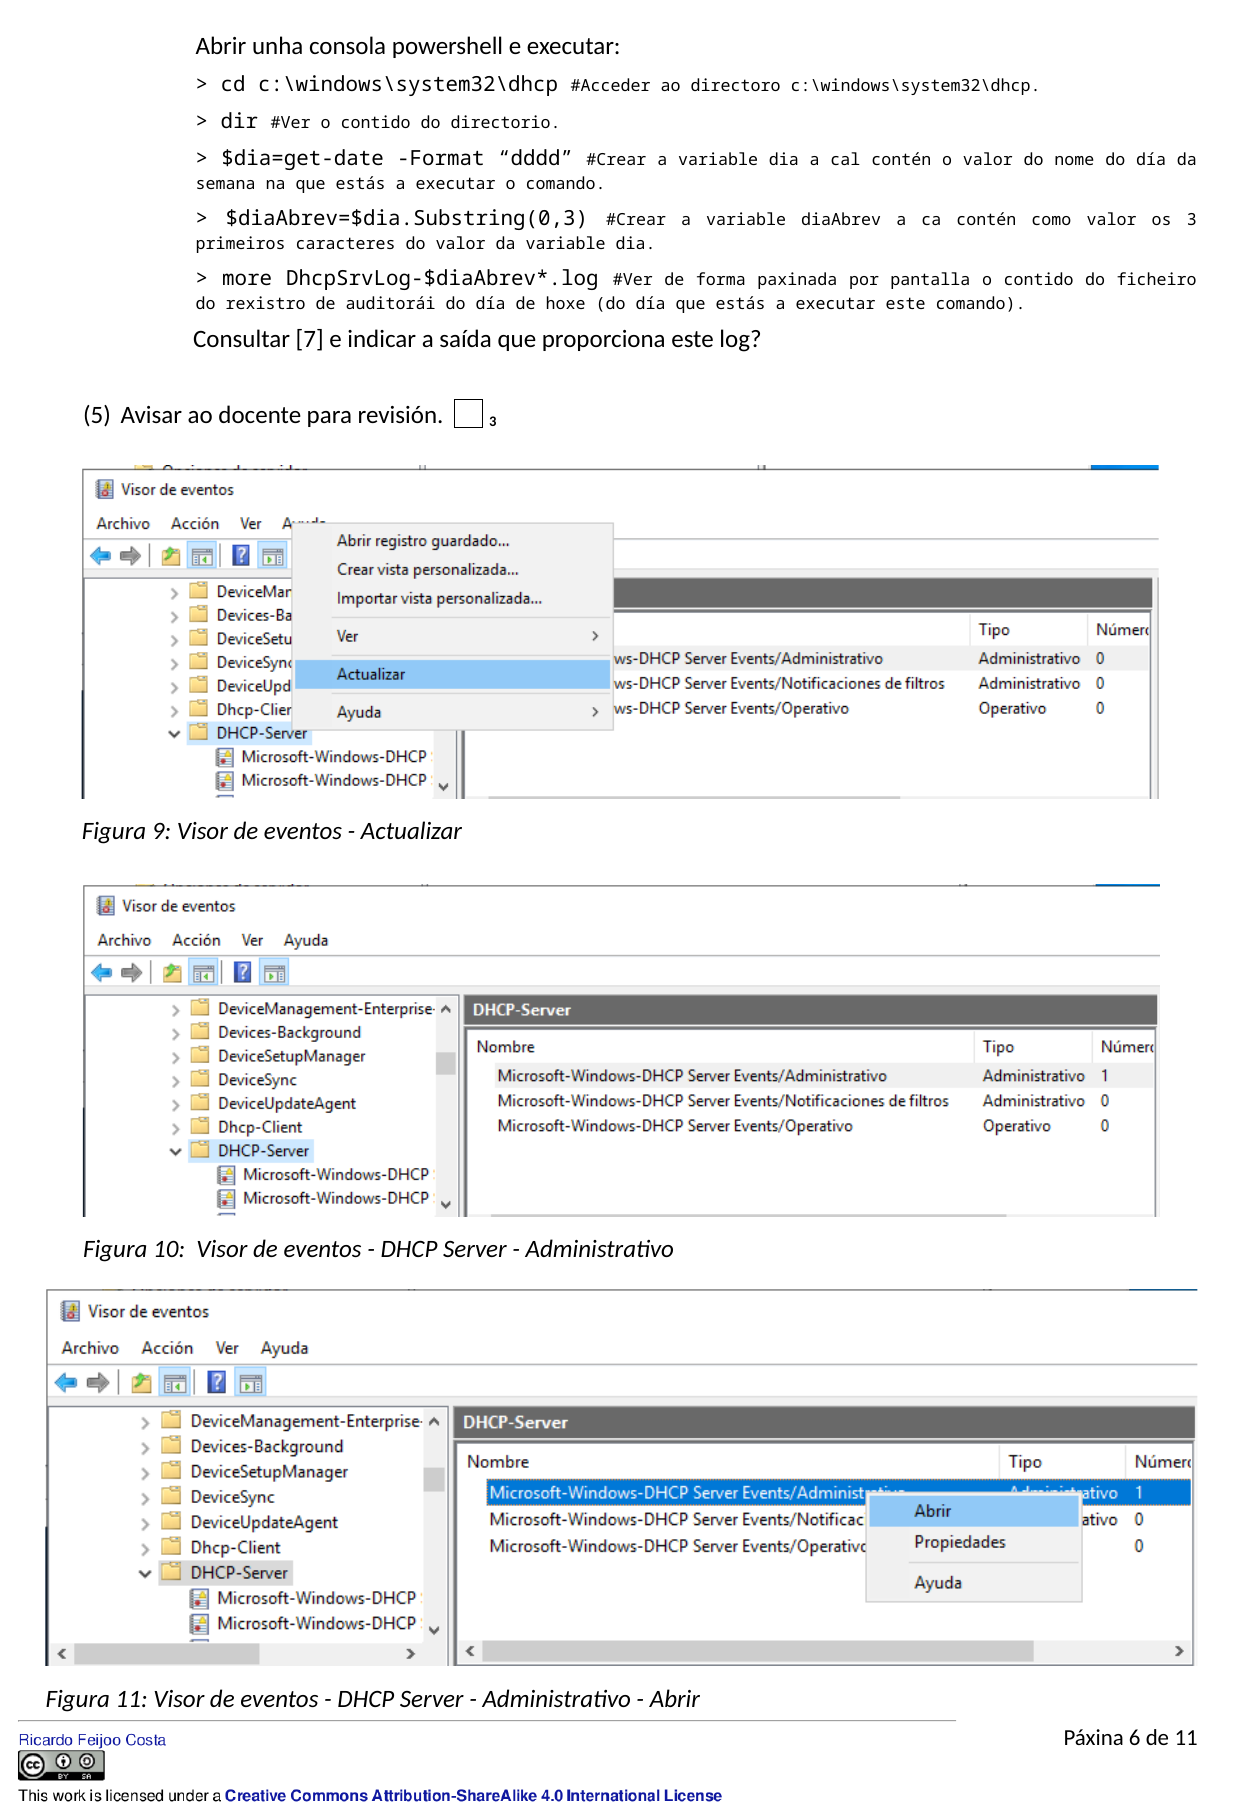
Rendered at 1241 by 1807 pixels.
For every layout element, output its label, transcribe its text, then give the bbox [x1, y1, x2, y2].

text Consultar [7] e indicar a saída que proporciona este log? [45, 323, 1197, 354]
list > cd c:\windows\system32\dhcp #Acceder ao directoro c:\windows\system32\dhcp. [158, 69, 1197, 98]
picture [8, 1715, 957, 1806]
text Figura 9: Visor de eventos - Actualizar [82, 799, 1159, 846]
list > dir #Ver o contido do directorio. [158, 106, 1197, 135]
text Figura 10: Visor de eventos - DHCP Server - Administrativo [83, 1217, 1160, 1264]
list > $dia=get-date -Format “dddd” #Crear a variable dia a cal contén o valor do nome do día da semana na que estás a executar o comando. [158, 143, 1197, 195]
picture [82, 884, 1160, 1217]
picture [81, 465, 1159, 799]
picture [45, 1289, 1198, 1666]
list Abrir unha consola powershell e executar: [158, 30, 1197, 60]
list > $diaAbrev=$dia.Substring(0,3) #Crear a variable diaAbrev a ca contén como valor os 3 primeiros caracteres do valor da variable dia. [158, 203, 1197, 254]
list Avisar ao docente para revisión. 3 [83, 399, 1197, 430]
list > more DhcpSrvLog-$diaAbrev*.log #Ver de forma paxinada por pantalla o contido do ficheiro do rexistro de auditorái do día de hoxe (do día que estás a executar este comando). [158, 263, 1197, 314]
text Figura 11: Visor de eventos - DHCP Server - Administrativo - Abrir [45, 1666, 1197, 1713]
